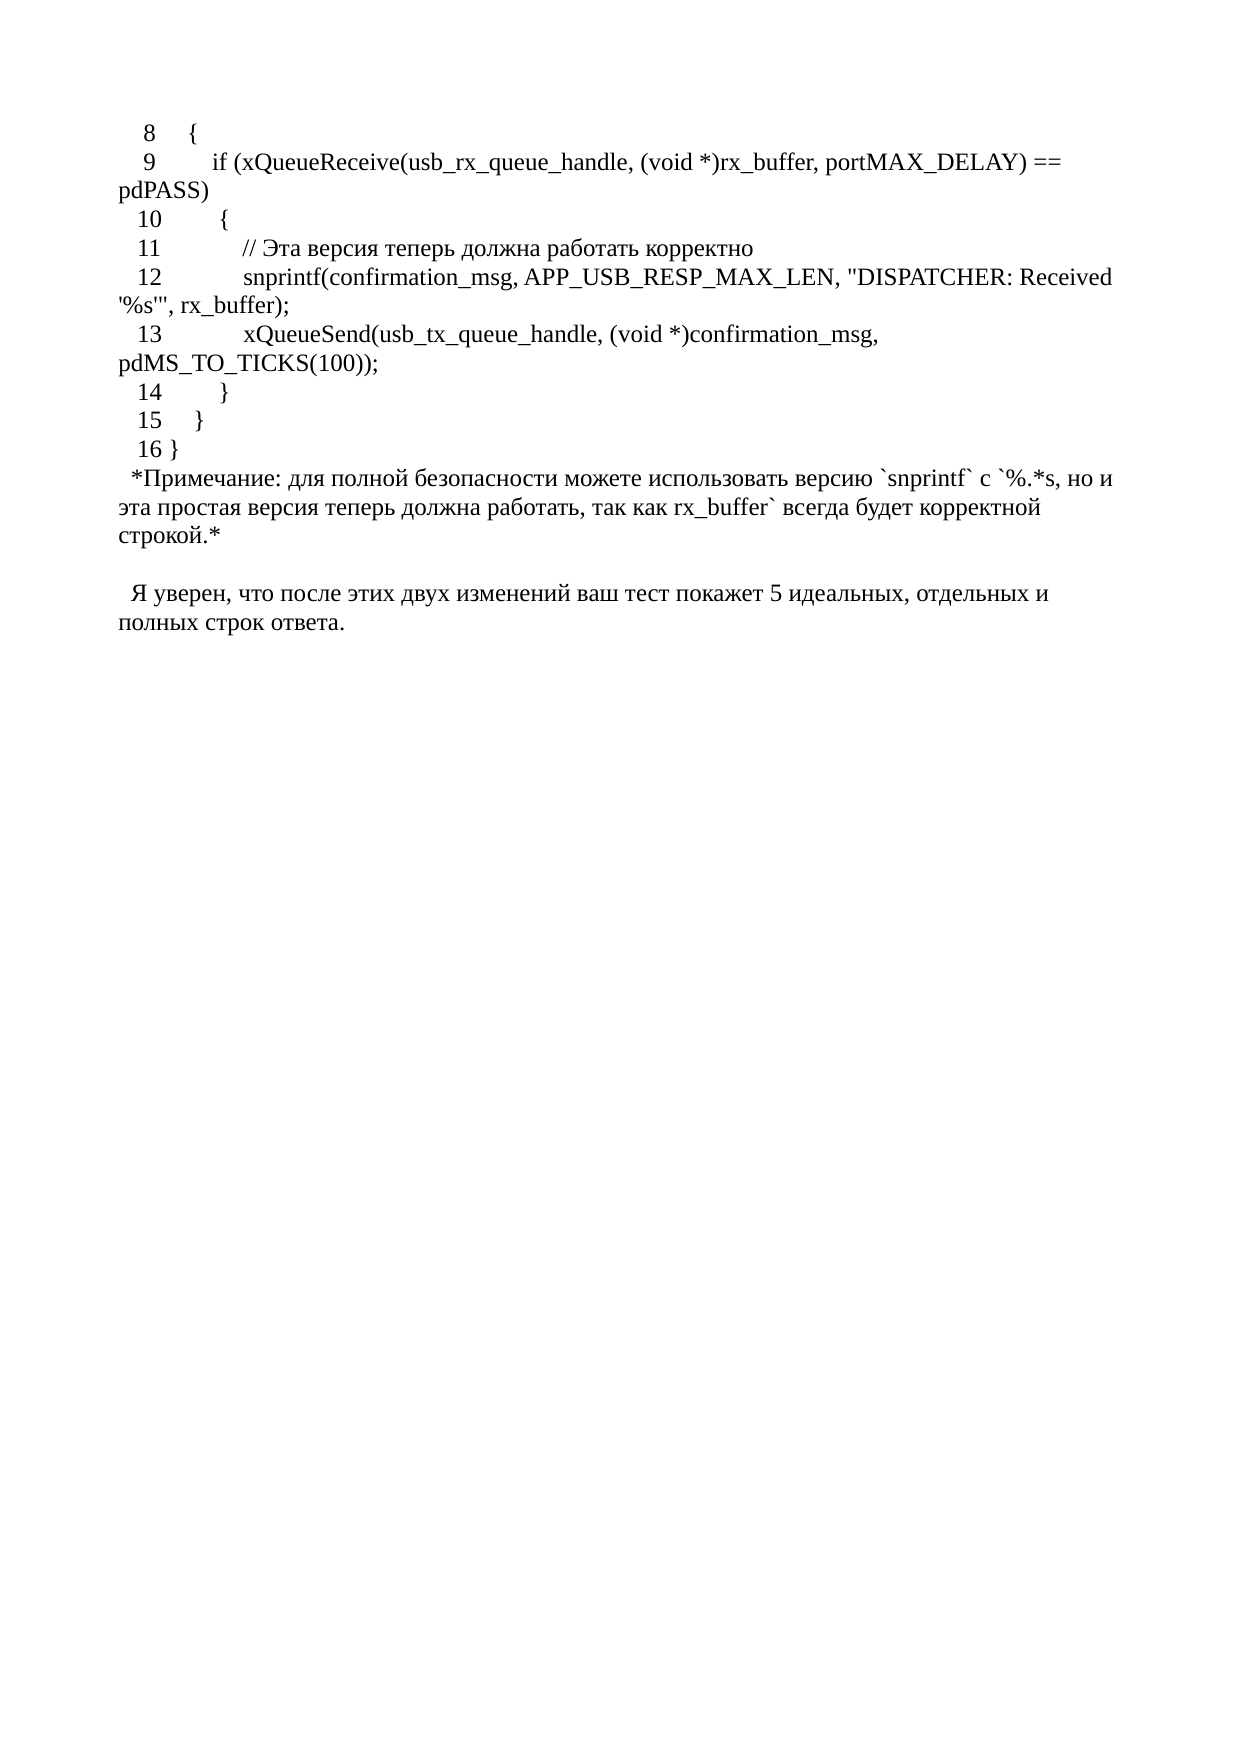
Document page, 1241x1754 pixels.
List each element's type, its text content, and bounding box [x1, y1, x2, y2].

text 12 snprintf(confirmation_msg, APP_USB_RESP_MAX_LEN, "DISPATCHER: Received '%s'", rx_buffer); [118, 262, 1122, 319]
text 13 xQueueSend(usb_tx_queue_handle, (void *)confirmation_msg, pdMS_TO_TICKS(100)); [118, 319, 1122, 377]
text *Примечание: для полной безопасности можете использовать версию `snprintf` с `%.*s, но и эта простая версия теперь должна работать, так как rx_buffer` всегда будет корректной строкой.* [118, 463, 1122, 549]
text 14 } [118, 377, 1122, 406]
text 11 // Эта версия теперь должна работать корректно [118, 233, 1122, 262]
text 16 } [118, 434, 1122, 463]
text 10 { [118, 204, 1122, 233]
text 15 } [118, 406, 1122, 434]
text 9 if (xQueueReceive(usb_rx_queue_handle, (void *)rx_buffer, portMAX_DELAY) == pdPASS) [118, 147, 1122, 204]
text 8 { [118, 118, 1122, 147]
text Я уверен, что после этих двух изменений ваш тест покажет 5 идеальных, отдельных и полных строк ответа. [118, 578, 1122, 636]
